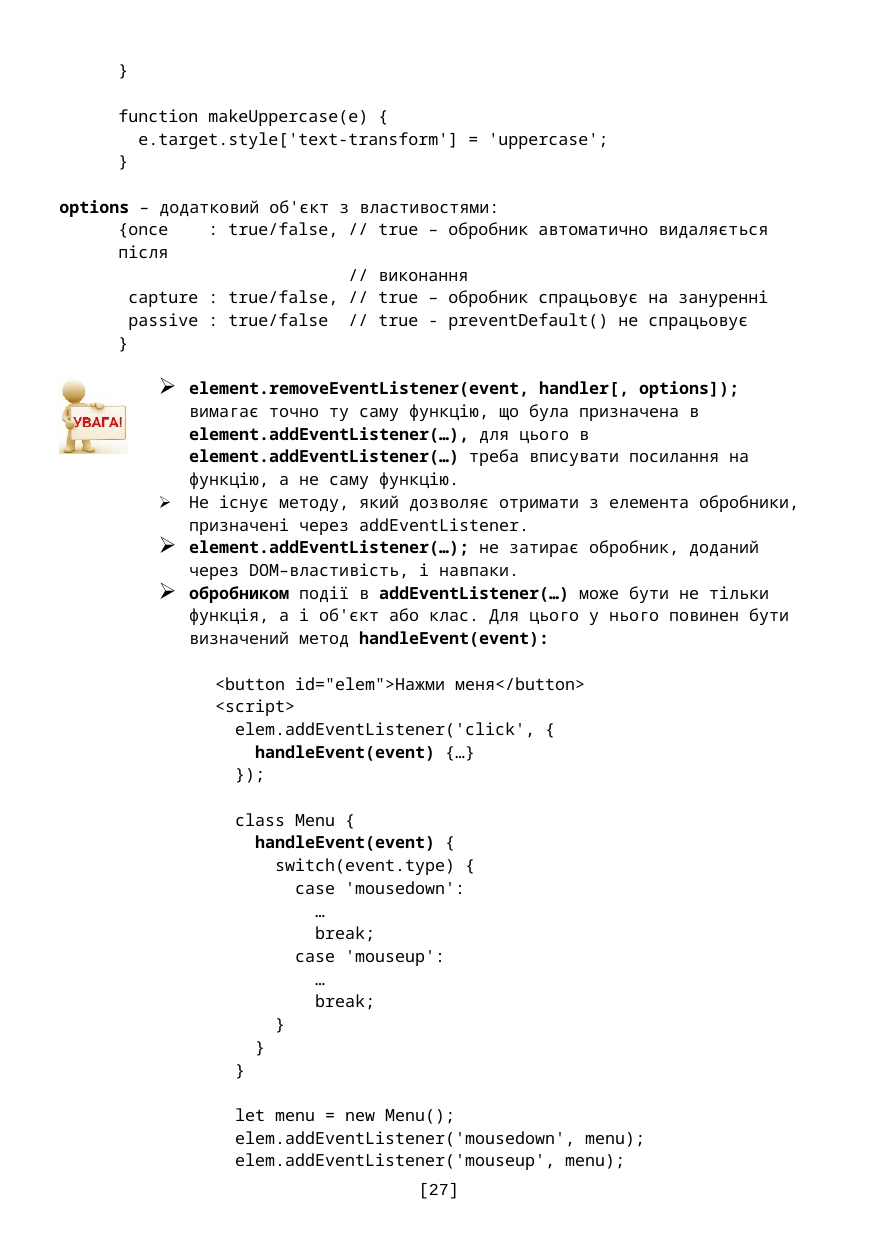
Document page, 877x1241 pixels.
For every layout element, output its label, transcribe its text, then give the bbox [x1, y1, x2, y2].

text capture : true/false, // true – обробник спрацьовує на зануренні [118, 286, 818, 309]
text // виконання [118, 263, 818, 286]
table_header element.removeEventListener(event, handler[, options]); вимагає точно ту саму функцію, що була призначена в element.addEventListener(…), для цього в element.addEventListener(…) треба вписувати посилання на функцію, а не саму функцію. Не існує методу, який дозволяє отримати з елемента обробники, призначені через addEventListener. element.addEventListener(…); не затирає обробник, доданий через DOM–властивість, і навпаки. обробником події в addEventListener(…) може бути не тільки функція, а і об'єкт або клас. Для цього у нього повинен бути визначений метод handleEvent(event): <button id="elem">Нажми меня</button> <script> elem.addEventListener('click', { handleEvent(event) {…} }); class Menu { handleEvent(event) { switch(event.type) { case 'mousedown': … break; case 'mouseup': … break; } } } let menu = new Menu(); elem.addEventListener('mousedown', menu); elem.addEventListener('mouseup', menu); [145, 377, 829, 1172]
text {once : true/false, // true – обробник автоматично видаляється після [118, 218, 818, 263]
text passive : true/false // true - preventDefault() не спрацьовує [118, 309, 818, 332]
text function makeUppercase(e) { [118, 104, 818, 127]
text } [118, 59, 818, 82]
table_header [48, 377, 145, 1172]
picture [59, 377, 128, 454]
text } [118, 332, 818, 354]
text e.target.style['text-transform'] = 'uppercase'; [118, 127, 818, 150]
text options – додатковий об'єкт з властивостями: [59, 195, 818, 218]
text } [118, 150, 818, 173]
